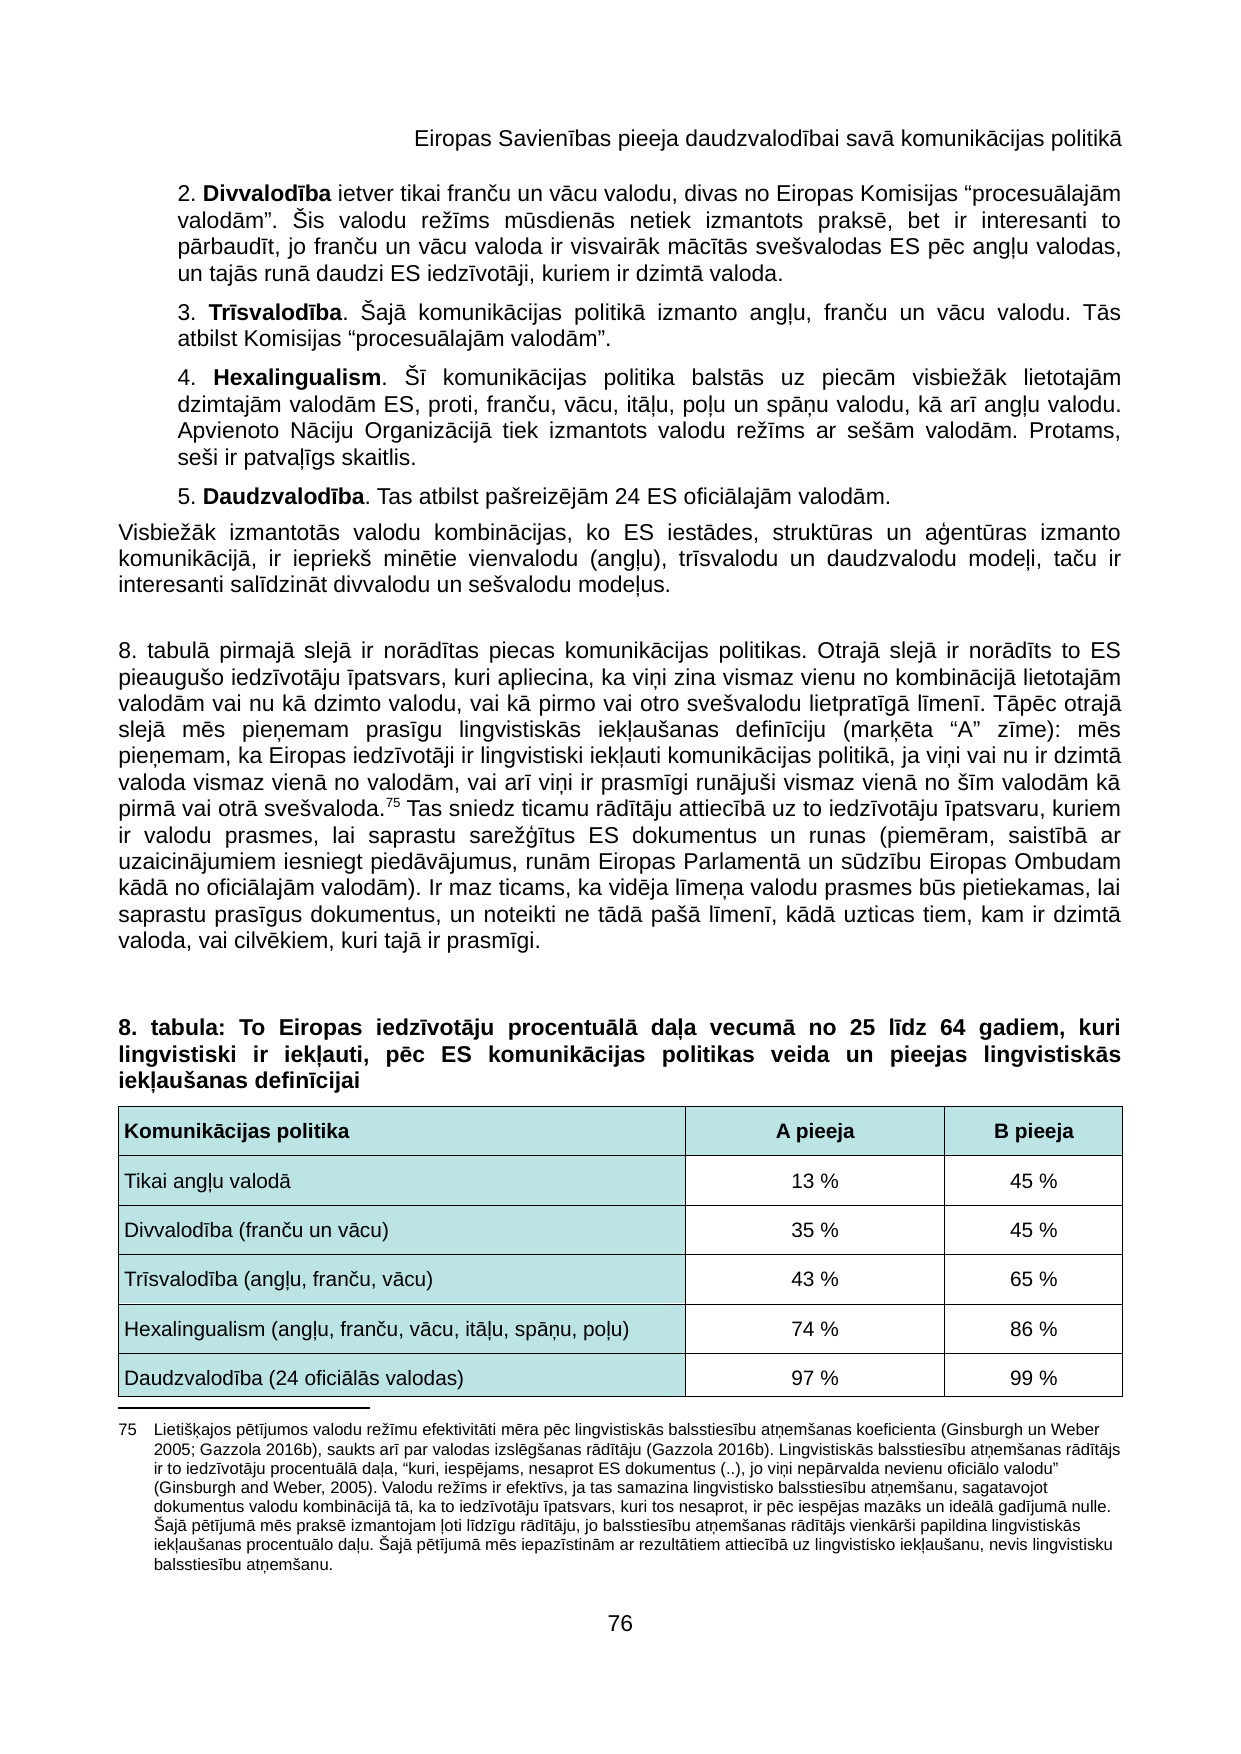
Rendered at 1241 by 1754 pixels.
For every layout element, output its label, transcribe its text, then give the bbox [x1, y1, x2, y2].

table_cell Daudzvalodība (24 oficiālās valodas) [119, 1354, 685, 1396]
table_header B pieeja [945, 1107, 1122, 1155]
table_cell 97 % [686, 1354, 944, 1396]
text Visbiežāk izmantotās valodu kombinācijas, ko ES iestādes, struktūras un aģentūras izmanto komunikācijā, ir iepriekš minētie vienvalodu (angļu), trīsvalodu un daudzvalodu modeļi, taču ir interesanti salīdzināt divvalodu un sešvalodu modeļus. [118, 519, 1122, 598]
table_header A pieeja [686, 1107, 944, 1155]
text 8. tabulā pirmajā slejā ir norādītas piecas komunikācijas politikas. Otrajā slejā ir norādīts to ES pieaugušo iedzīvotāju īpatsvars, kuri apliecina, ka viņi zina vismaz vienu no kombinācijā lietotajām valodām vai nu kā dzimto valodu, vai kā pirmo vai otro svešvalodu lietpratīgā līmenī. Tāpēc otrajā slejā mēs pieņemam prasīgu lingvistiskās iekļaušanas definīciju (marķēta “A” zīme): mēs pieņemam, ka Eiropas iedzīvotāji ir lingvistiski iekļauti komunikācijas politikā, ja viņi vai nu ir dzimtā valoda vismaz vienā no valodām, vai arī viņi ir prasmīgi runājuši vismaz vienā no šīm valodām kā pirmā vai otrā svešvaloda. Tas sniedz ticamu rādītāju attiecībā uz to iedzīvotāju īpatsvaru, kuriem ir valodu prasmes, lai saprastu sarežģītus ES dokumentus un runas (piemēram, saistībā ar uzaicinājumiem iesniegt piedāvājumus, runām Eiropas Parlamentā un sūdzību Eiropas Ombudam kādā no oficiālajām valodām). Ir maz ticams, ka vidēja līmeņa valodu prasmes būs pietiekamas, lai saprastu prasīgus dokumentus, un noteikti ne tādā pašā līmenī, kādā uzticas tiem, kam ir dzimtā valoda, vai cilvēkiem, kuri tajā ir prasmīgi. [118, 637, 1122, 953]
table_cell 35 % [686, 1206, 944, 1254]
table_cell Divvalodība (franču un vācu) [119, 1206, 685, 1254]
text 2. Divvalodība ietver tikai franču un vācu valodu, divas no Eiropas Komisijas “procesuālajām valodām”. Šis valodu režīms mūsdienās netiek izmantots praksē, bet ir interesanti to pārbaudīt, jo franču un vācu valoda ir visvairāk mācītās svešvalodas ES pēc angļu valodas, un tajās runā daudzi ES iedzīvotāji, kuriem ir dzimtā valoda. [177, 180, 1122, 286]
table_cell 86 % [945, 1305, 1122, 1353]
table_cell Tikai angļu valodā [119, 1156, 685, 1205]
text Lietišķajos pētījumos valodu režīmu efektivitāti mēra pēc lingvistiskās balsstiesību atņemšanas koeficienta (Ginsburgh un Weber 2005; Gazzola 2016b), saukts arī par valodas izslēgšanas rādītāju (Gazzola 2016b). Lingvistiskās balsstiesību atņemšanas rādītājs ir to iedzīvotāju procentuālā daļa, “kuri, iespējams, nesaprot ES dokumentus (..), jo viņi nepārvalda nevienu oficiālo valodu” (Ginsburgh and Weber, 2005). Valodu režīms ir efektīvs, ja tas samazina lingvistisko balsstiesību atņemšanu, sagatavojot dokumentus valodu kombinācijā tā, ka to iedzīvotāju īpatsvars, kuri tos nesaprot, ir pēc iespējas mazāks un ideālā gadījumā nulle. Šajā pētījumā mēs praksē izmantojam ļoti līdzīgu rādītāju, jo balsstiesību atņemšanas rādītājs vienkārši papildina lingvistiskās iekļaušanas procentuālo daļu. Šajā pētījumā mēs iepazīstinām ar rezultātiem attiecībā uz lingvistisko iekļaušanu, nevis lingvistisku balsstiesību atņemšanu. [118, 1420, 1122, 1573]
text 3. Trīsvalodība. Šajā komunikācijas politikā izmanto angļu, franču un vācu valodu. Tās atbilst Komisijas “procesuālajām valodām”. [177, 299, 1122, 351]
table_cell 65 % [945, 1255, 1122, 1303]
table_cell 74 % [686, 1305, 944, 1353]
table_cell 43 % [686, 1255, 944, 1303]
text 8. tabula: To Eiropas iedzīvotāju procentuālā daļa vecumā no 25 līdz 64 gadiem, kuri lingvistiski ir iekļauti, pēc ES komunikācijas politikas veida un pieejas lingvistiskās iekļaušanas definīcijai [118, 1014, 1122, 1093]
table_cell 13 % [686, 1156, 944, 1205]
table_header Komunikācijas politika [119, 1107, 685, 1155]
table_cell Trīsvalodība (angļu, franču, vācu) [119, 1255, 685, 1303]
table_cell 45 % [945, 1156, 1122, 1205]
table_cell 99 % [945, 1354, 1122, 1396]
table_cell 45 % [945, 1206, 1122, 1254]
table_cell Hexalingualism (angļu, franču, vācu, itāļu, spāņu, poļu) [119, 1305, 685, 1353]
text 5. Daudzvalodība. Tas atbilst pašreizējām 24 ES oficiālajām valodām. [177, 483, 1122, 509]
text 4. Hexalingualism. Šī komunikācijas politika balstās uz piecām visbiežāk lietotajām dzimtajām valodām ES, proti, franču, vācu, itāļu, poļu un spāņu valodu, kā arī angļu valodu. Apvienoto Nāciju Organizācijā tiek izmantots valodu režīms ar sešām valodām. Protams, seši ir patvaļīgs skaitlis. [177, 364, 1122, 470]
